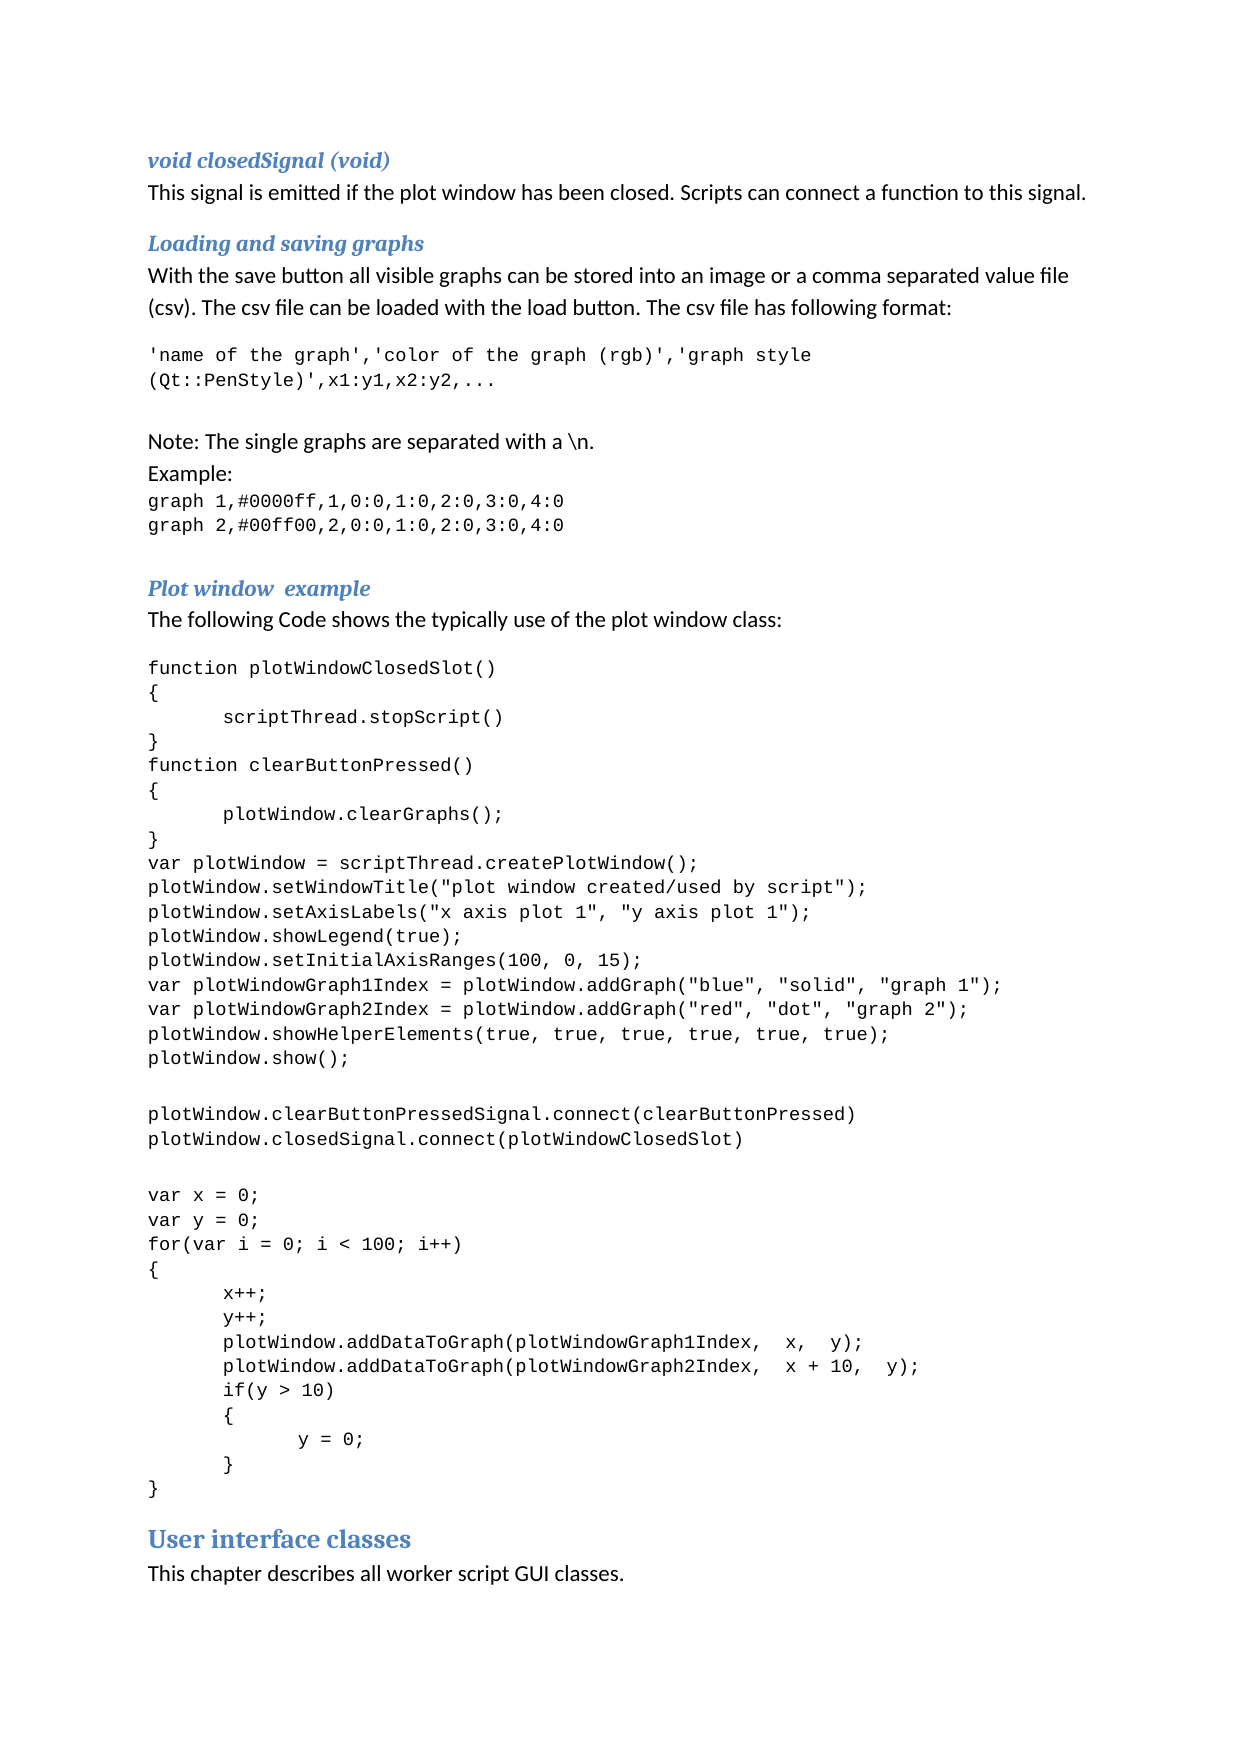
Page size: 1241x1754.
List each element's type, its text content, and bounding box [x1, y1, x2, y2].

text function plotWindowClosedSlot() [148, 659, 1093, 680]
text if(y > 10) [148, 1381, 1093, 1402]
text var plotWindow = scriptThread.createPlotWindow(); [148, 854, 1093, 875]
text var x = 0; [148, 1186, 1093, 1207]
subtitle Plot window example [148, 575, 1093, 602]
text { [148, 683, 1093, 704]
text y++; [148, 1308, 1093, 1329]
text for(var i = 0; i < 100; i++) [148, 1235, 1093, 1256]
text { [148, 1259, 1093, 1281]
text plotWindow.addDataToGraph(plotWindowGraph1Index, x, y); [148, 1332, 1093, 1354]
text The following Code shows the typically use of the plot window class: [148, 606, 1093, 634]
text plotWindow.clearGraphs(); [148, 805, 1093, 826]
subtitle Loading and saving graphs [148, 231, 1093, 257]
text { [148, 1406, 1093, 1427]
text function clearButtonPressed() [148, 756, 1093, 777]
text scriptThread.stopScript() [148, 707, 1093, 729]
text var y = 0; [148, 1211, 1093, 1232]
text } [148, 732, 1093, 753]
text plotWindow.closedSignal.connect(plotWindowClosedSlot) [148, 1129, 1093, 1151]
text This chapter describes all worker script GUI classes. [148, 1559, 1093, 1588]
text plotWindow.setWindowTitle("plot window created/used by script"); [148, 878, 1093, 899]
text var plotWindowGraph1Index = plotWindow.addGraph("blue", "solid", "graph 1"); [148, 976, 1093, 997]
text With the save button all visible graphs can be stored into an image or a comma separated value file (csv). The csv file can be loaded with the load button. The csv file has following format: [148, 261, 1093, 321]
text Example: [148, 459, 1093, 487]
text This signal is emitted if the plot window has been closed. Scripts can connect a function to this signal. [148, 178, 1093, 206]
text graph 1,#0000ff,1,0:0,1:0,2:0,3:0,4:0 [148, 492, 1093, 513]
text y = 0; [148, 1430, 1093, 1451]
subtitle void closedSignal (void) [148, 148, 1093, 174]
text } [148, 829, 1093, 851]
text plotWindow.clearButtonPressedSignal.connect(clearButtonPressed) [148, 1105, 1093, 1126]
text plotWindow.show(); [148, 1049, 1093, 1070]
text } [148, 1454, 1093, 1476]
text Note: The single graphs are separated with a \n. [148, 427, 1093, 455]
text 'name of the graph','color of the graph (rgb)','graph style (Qt::PenStyle)',x1:y1,x2:y2,... [148, 346, 1093, 392]
text graph 2,#00ff00,2,0:0,1:0,2:0,3:0,4:0 [148, 516, 1093, 537]
text var plotWindowGraph2Index = plotWindow.addGraph("red", "dot", "graph 2"); [148, 1000, 1093, 1021]
text plotWindow.showLegend(true); [148, 927, 1093, 948]
text } [148, 1479, 1093, 1500]
text x++; [148, 1284, 1093, 1305]
text plotWindow.setAxisLabels("x axis plot 1", "y axis plot 1"); [148, 902, 1093, 924]
text { [148, 781, 1093, 802]
text plotWindow.setInitialAxisRanges(100, 0, 15); [148, 951, 1093, 972]
text plotWindow.showHelperElements(true, true, true, true, true, true); [148, 1024, 1093, 1046]
subtitle User interface classes [148, 1524, 1093, 1555]
text plotWindow.addDataToGraph(plotWindowGraph2Index, x + 10, y); [148, 1357, 1093, 1378]
